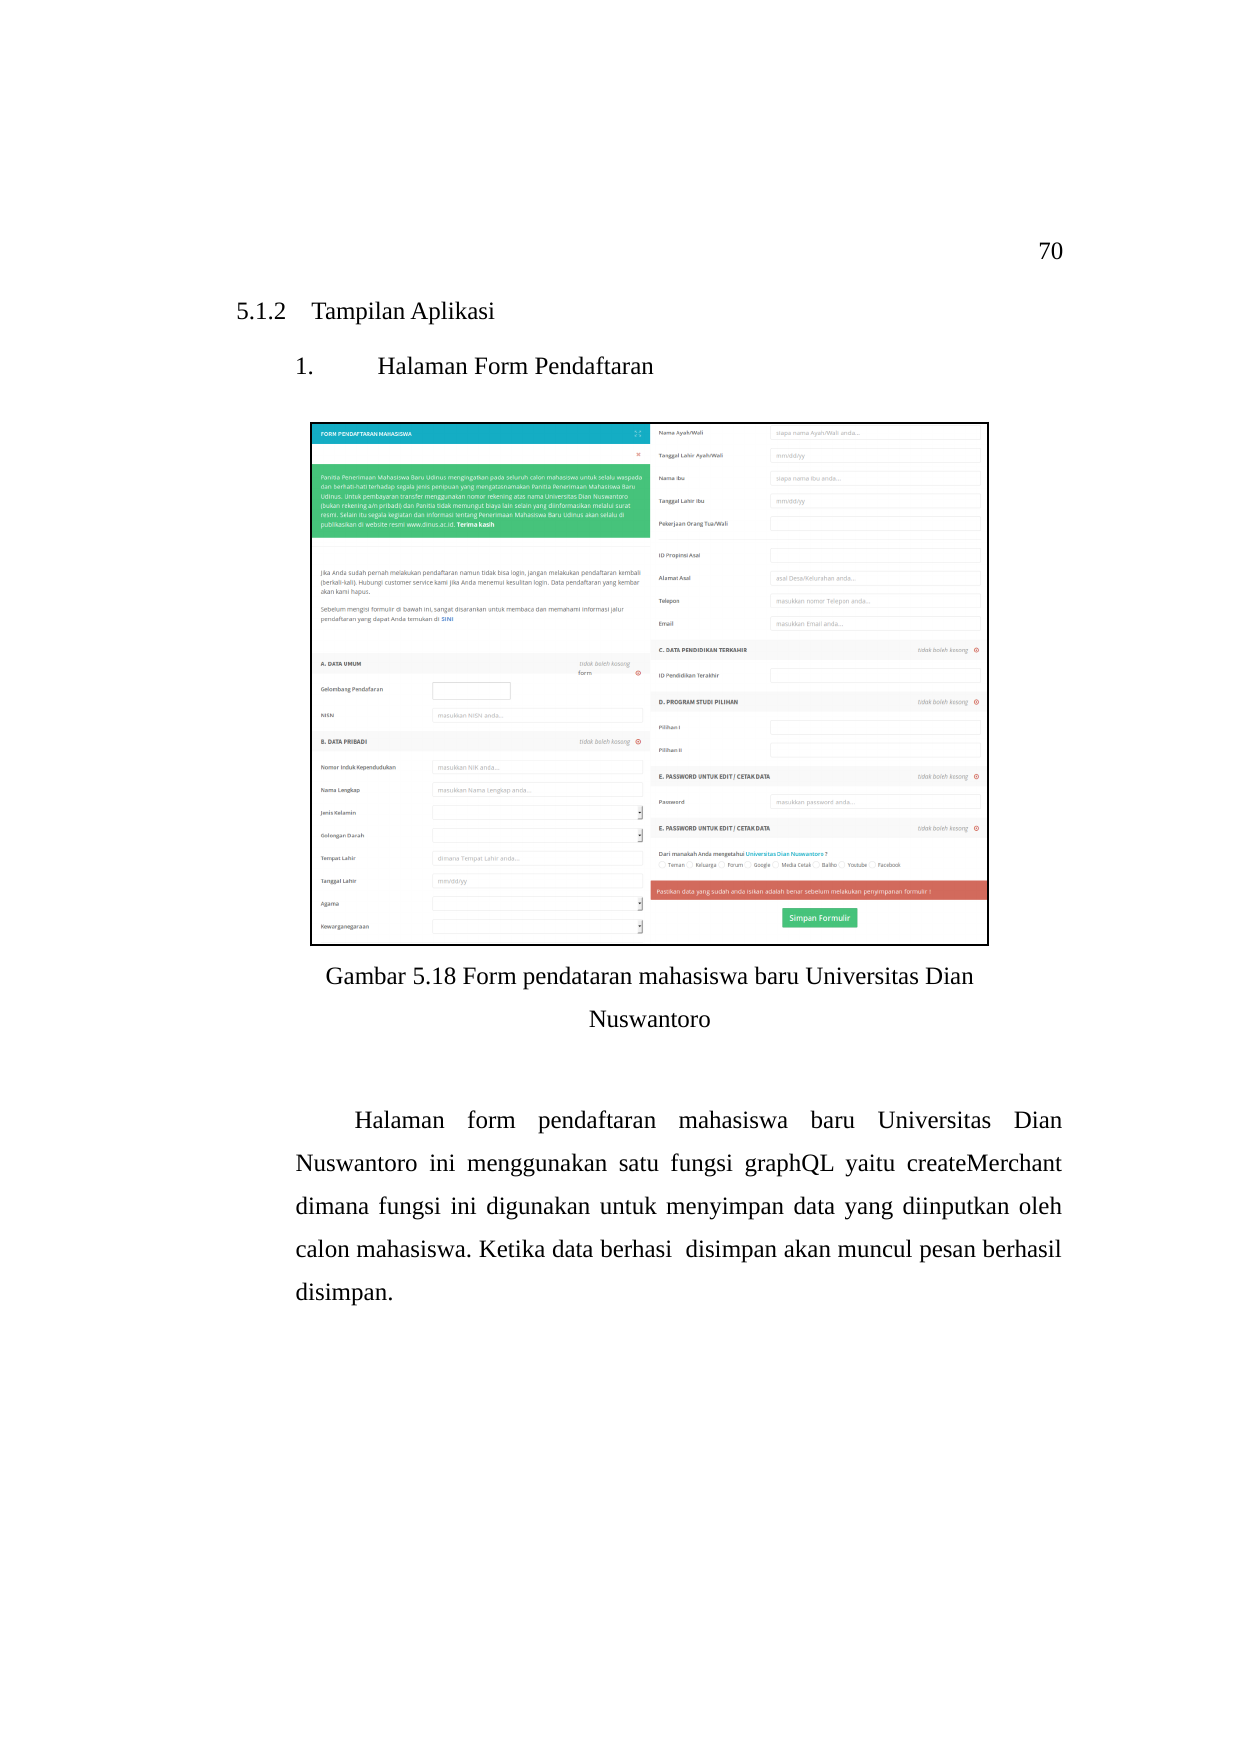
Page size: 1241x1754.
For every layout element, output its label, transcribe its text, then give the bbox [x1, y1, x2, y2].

text Gambar 5.18 Form pendataran mahasiswa baru Universitas Dian Nuswantoro [310, 946, 989, 1033]
text Halaman form pendaftaran mahasiswa baru Universitas Dian Nuswantoro ini menggunakan satu fungsi graphQL yaitu createMerchant dimana fungsi ini digunakan untuk menyimpan data yang diinputkan oleh calon mahasiswa. Ketika data berhasi disimpan akan muncul pesan berhasil disimpan. [295, 1105, 1063, 1306]
subtitle Tampilan aplikasi [236, 296, 1063, 325]
list Halaman Form Pendaftaran [295, 351, 1063, 380]
picture [312, 424, 987, 944]
